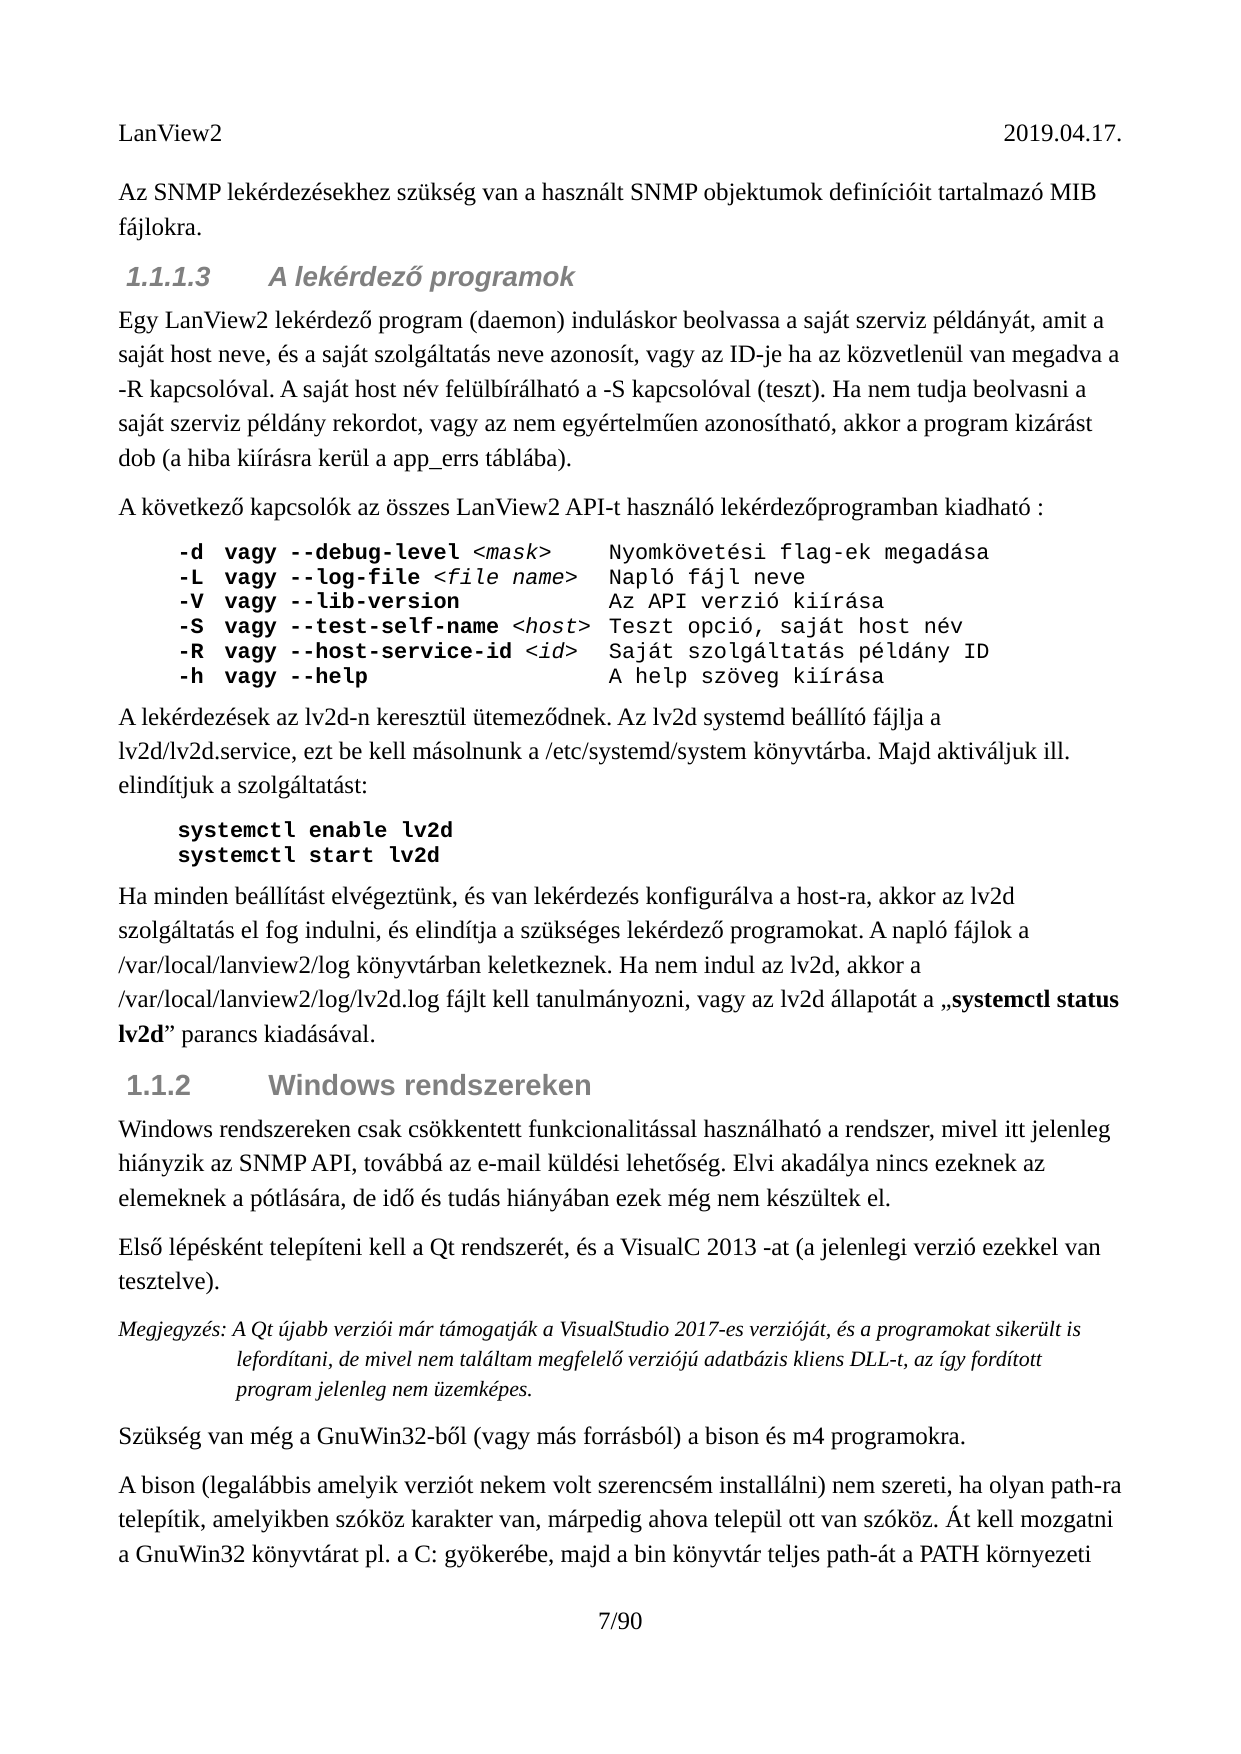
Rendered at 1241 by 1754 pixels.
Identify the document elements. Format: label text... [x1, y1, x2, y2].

text A bison (legalábbis amelyik verziót nekem volt szerencsém installálni) nem szereti, ha olyan path-ra telepítik, amelyikben szóköz karakter van, márpedig ahova települ ott van szóköz. Át kell mozgatni a GnuWin32 könyvtárat pl. a C: gyökerébe, majd a bin könyvtár teljes path-át a PATH környezeti [118, 1470, 1122, 1567]
text Első lépésként telepíteni kell a Qt rendszerét, és a VisualC 2013 -at (a jelenlegi verzió ezekkel van tesztelve). [118, 1232, 1122, 1295]
text Egy LanView2 lekérdező program (daemon) induláskor beolvassa a saját szerviz példányát, amit a saját host neve, és a saját szolgáltatás neve azonosít, vagy az ID-je ha az közvetlenül van megadva a -R kapcsolóval. A saját host név felülbírálható a -S kapcsolóval (teszt). Ha nem tudja beolvasni a saját szerviz példány rekordot, vagy az nem egyértelműen azonosítható, akkor a program kizárást dob (a hiba kiírásra kerül a app_errs táblába). [118, 305, 1122, 472]
text Ha minden beállítást elvégeztünk, és van lekérdezés konfigurálva a host-ra, akkor az lv2d szolgáltatás el fog indulni, és elindítja a szükséges lekérdező programokat. A napló fájlok a /var/local/lanview2/log könyvtárban keletkeznek. Ha nem indul az lv2d, akkor a /var/local/lanview2/log/lv2d.log fájlt kell tanulmányozni, vagy az lv2d állapotát a „systemctl status lv2d” parancs kiadásával. [118, 881, 1122, 1048]
text Az SNMP lekérdezésekhez szükség van a használt SNMP objektumok definícióit tartalmazó MIB fájlokra. [118, 177, 1122, 240]
text A következő kapcsolók az összes LanView2 API-t használó lekérdezőprogramban kiadható : [118, 492, 1122, 521]
text Windows rendszereken csak csökkentett funkcionalitással használható a rendszer, mivel itt jelenleg hiányzik az SNMP API, továbbá az e-mail küldési lehetőség. Elvi akadálya nincs ezeknek az elemeknek a pótlására, de idő és tudás hiányában ezek még nem készültek el. [118, 1114, 1122, 1212]
text A lekérdezések az lv2d-n keresztül ütemeződnek. Az lv2d systemd beállító fájlja a lv2d/lv2d.service, ezt be kell másolnunk a /etc/systemd/system könyvtárba. Majd aktiváljuk ill. elindítjuk a szolgáltatást: [118, 702, 1122, 799]
text systemctl enable lv2d systemctl start lv2d [177, 819, 1122, 869]
text -d vagy --debug-level <mask> Nyomkövetési flag-ek megadása -L vagy --log-file <file name> Napló fájl neve -V vagy --lib-version Az API verzió kiírása -S vagy --test-self-name <host> Teszt opció, saját host név -R vagy --host-service-id <id> Saját szolgáltatás példány ID -h vagy --help A help szöveg kiírása [177, 541, 1122, 690]
text Megjegyzés: A Qt újabb verziói már támogatják a VisualStudio 2017-es verzióját, és a programokat sikerült is lefordítani, de mivel nem találtam megfelelő verziójú adatbázis kliens DLL-t, az így fordított program jelenleg nem üzemképes. [118, 1316, 1122, 1401]
text Szükség van még a GnuWin32-ből (vagy más forrásból) a bison és m4 programokra. [118, 1421, 1122, 1449]
subtitle Windows rendszereken [118, 1068, 1122, 1101]
subtitle A lekérdező programok [118, 261, 1122, 292]
